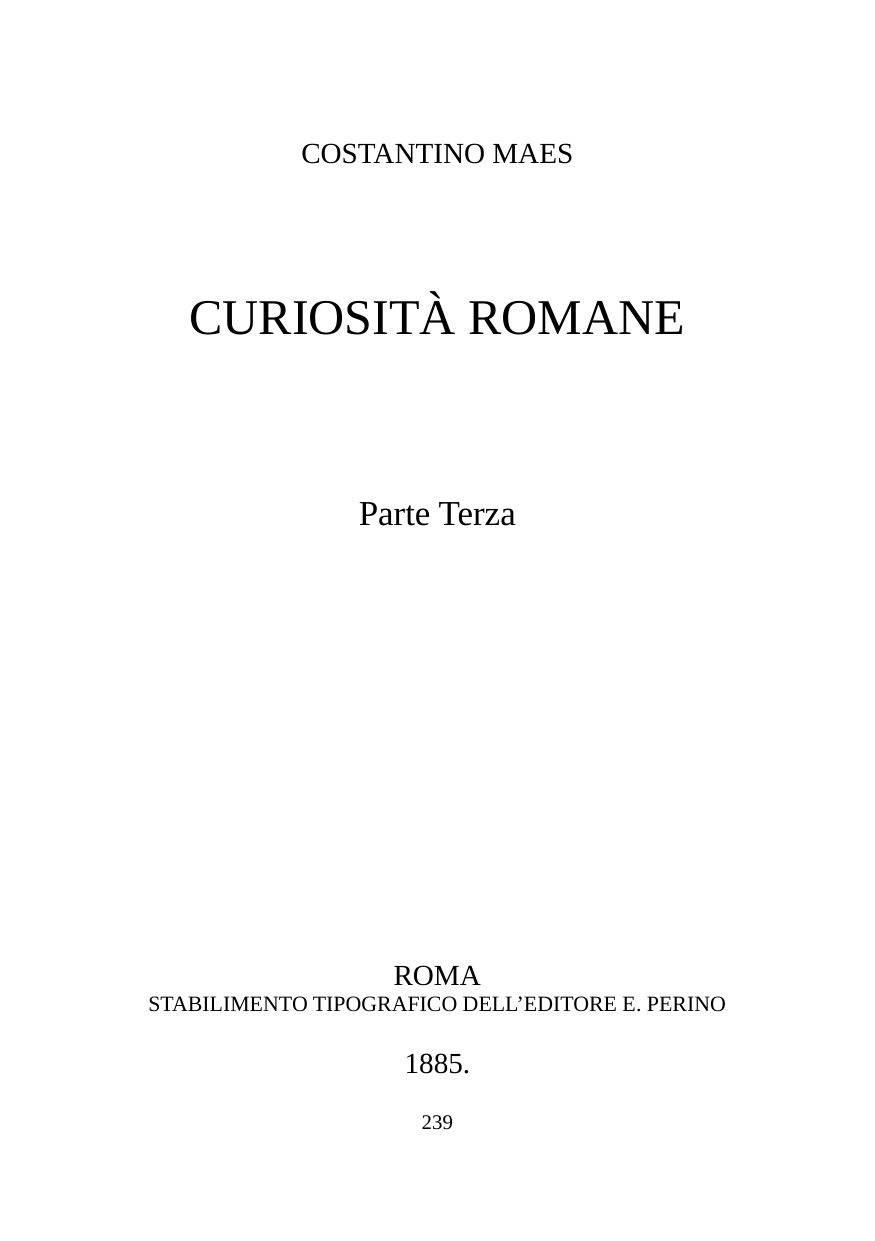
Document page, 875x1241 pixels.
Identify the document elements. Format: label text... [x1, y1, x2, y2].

text CURIOSITÀ ROMANE [106, 287, 768, 345]
text 1885. [106, 1046, 768, 1080]
text ROMA [106, 958, 768, 991]
text STABILIMENTO TIPOGRAFICO DELL’EDITORE E. PERINO [106, 991, 768, 1017]
subtitle Parte Terza [106, 492, 768, 533]
text COSTANTINO MAES [106, 136, 768, 169]
